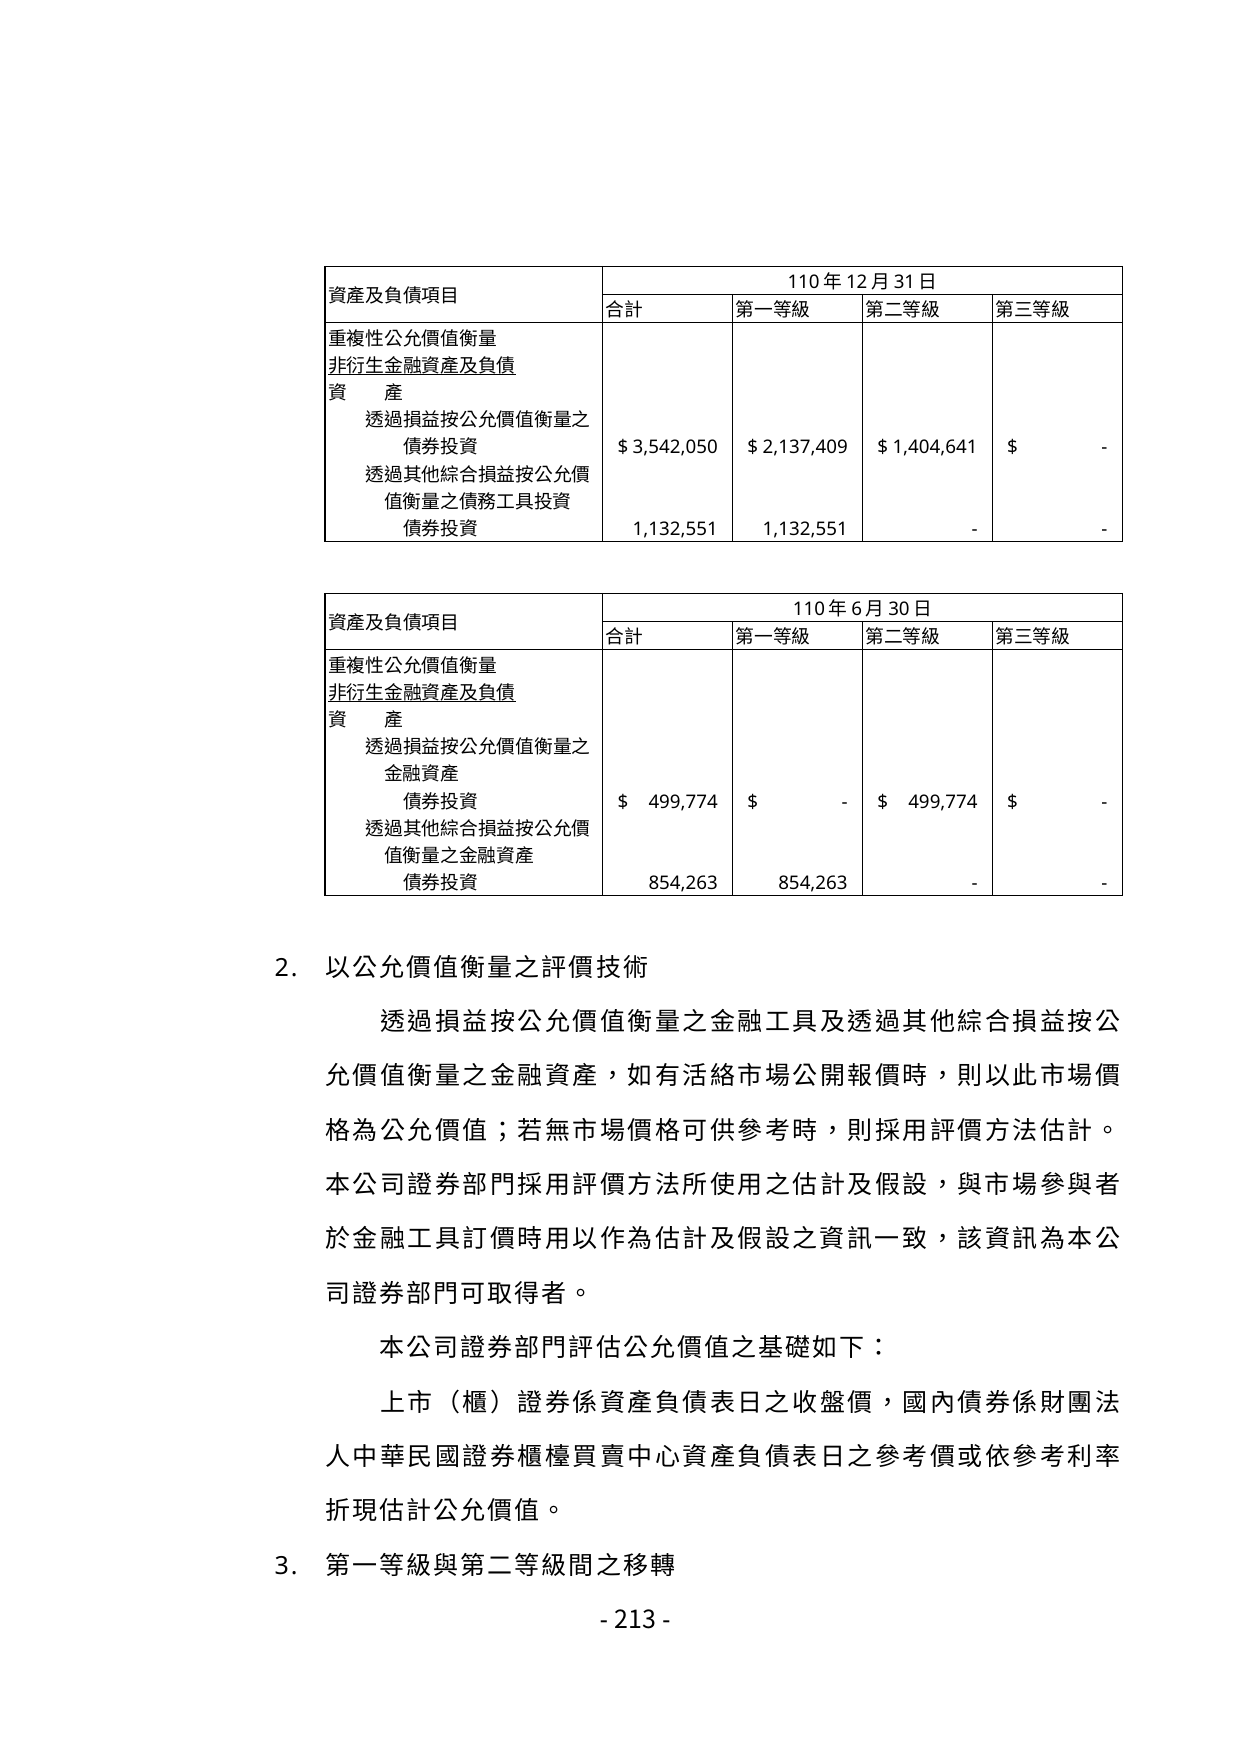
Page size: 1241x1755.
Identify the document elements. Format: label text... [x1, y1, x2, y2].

table_cell 1,132,551 [733, 514, 862, 541]
table_cell [603, 705, 732, 732]
table_cell [993, 705, 1122, 732]
table_cell [603, 814, 732, 868]
text 上市（櫃）證券係資產負債表日之收盤價，國內債券係財團法人中華民國證券櫃檯買賣中心資產負債表日之參考價或依參考利率折現估計公允價值。 [325, 1382, 1122, 1527]
table_cell 透過其他綜合損益按公允價值衡量之債務工具投資 [326, 459, 602, 513]
table_cell [603, 323, 732, 378]
text 3. 第一等級與第二等級間之移轉 [266, 1545, 1122, 1581]
table_cell [863, 732, 992, 786]
table_cell 債券投資 [326, 786, 602, 813]
table_cell [993, 650, 1122, 705]
table_cell 合計 [603, 622, 732, 649]
table_cell 資 產 [326, 378, 602, 405]
table_cell $ 499,774 [603, 786, 732, 813]
table_cell 透過其他綜合損益按公允價值衡量之金融資產 [326, 814, 602, 868]
table_cell 合計 [603, 295, 732, 322]
table_cell - [993, 868, 1122, 895]
table_cell 債券投資 [326, 432, 602, 459]
table_cell [863, 405, 992, 432]
table_cell - [993, 514, 1122, 541]
table_cell [733, 650, 862, 705]
table_cell 重複性公允價值衡量 非衍生金融資產及負債 [326, 323, 602, 378]
table_cell $ 2,137,409 [733, 432, 862, 459]
table_header 110年12月31日 [603, 267, 1122, 294]
table_cell 第三等級 [993, 622, 1122, 649]
table_header 資產及負債項目 [326, 594, 602, 649]
table_cell [733, 705, 862, 732]
table_cell 854,263 [733, 868, 862, 895]
table_cell 第二等級 [863, 295, 992, 322]
text 本公司證券部門評估公允價值之基礎如下： [325, 1328, 1122, 1364]
table_cell 債券投資 [326, 514, 602, 541]
table_cell [733, 323, 862, 378]
table_cell [733, 459, 862, 513]
table_cell $ 1,404,641 [863, 432, 992, 459]
table_cell $ - [733, 786, 862, 813]
table_cell [863, 814, 992, 868]
table_cell $ 3,542,050 [603, 432, 732, 459]
table_cell 資 產 [326, 705, 602, 732]
table_cell [993, 378, 1122, 405]
table_cell [603, 650, 732, 705]
table_cell [733, 732, 862, 786]
table_cell 1,132,551 [603, 514, 732, 541]
table_cell - [863, 514, 992, 541]
table_cell [993, 459, 1122, 513]
text 2. 以公允價值衡量之評價技術 [266, 947, 1122, 983]
table_cell [993, 405, 1122, 432]
table_cell - [863, 868, 992, 895]
table_cell 第一等級 [733, 295, 862, 322]
table_cell [603, 405, 732, 432]
table_cell 債券投資 [326, 868, 602, 895]
table_cell 第二等級 [863, 622, 992, 649]
table_cell 第一等級 [733, 622, 862, 649]
table_cell 854,263 [603, 868, 732, 895]
table_cell 第三等級 [993, 295, 1122, 322]
table_cell $ - [993, 432, 1122, 459]
table_cell [603, 732, 732, 786]
table_cell [733, 405, 862, 432]
table_cell [993, 323, 1122, 378]
table_cell [863, 650, 992, 705]
table_cell [993, 814, 1122, 868]
table_cell [733, 814, 862, 868]
table_cell 透過損益按公允價值衡量之 [326, 405, 602, 432]
table_cell [733, 378, 862, 405]
table_cell $ - [993, 786, 1122, 813]
table_cell [863, 705, 992, 732]
table_header 110年6月30日 [603, 594, 1122, 621]
table_cell [863, 459, 992, 513]
table_cell [603, 459, 732, 513]
table_cell [863, 378, 992, 405]
text 透過損益按公允價值衡量之金融工具及透過其他綜合損益按公允價值衡量之金融資產，如有活絡市場公開報價時，則以此市場價格為公允價值；若無市場價格可供參考時，則採用評價方法估計。本公司證券部門採用評價方法所使用之估計及假設，與市場參與者於金融工具訂價時用以作為估計及假設之資訊一致，該資訊為本公司證券部門可取得者。 [325, 1001, 1122, 1309]
table_cell $ 499,774 [863, 786, 992, 813]
table_header 資產及負債項目 [326, 267, 602, 322]
table_cell [603, 378, 732, 405]
table_cell 重複性公允價值衡量 非衍生金融資產及負債 [326, 650, 602, 705]
table_cell [863, 323, 992, 378]
table_cell [993, 732, 1122, 786]
table_cell 透過損益按公允價值衡量之金融資產 [326, 732, 602, 786]
